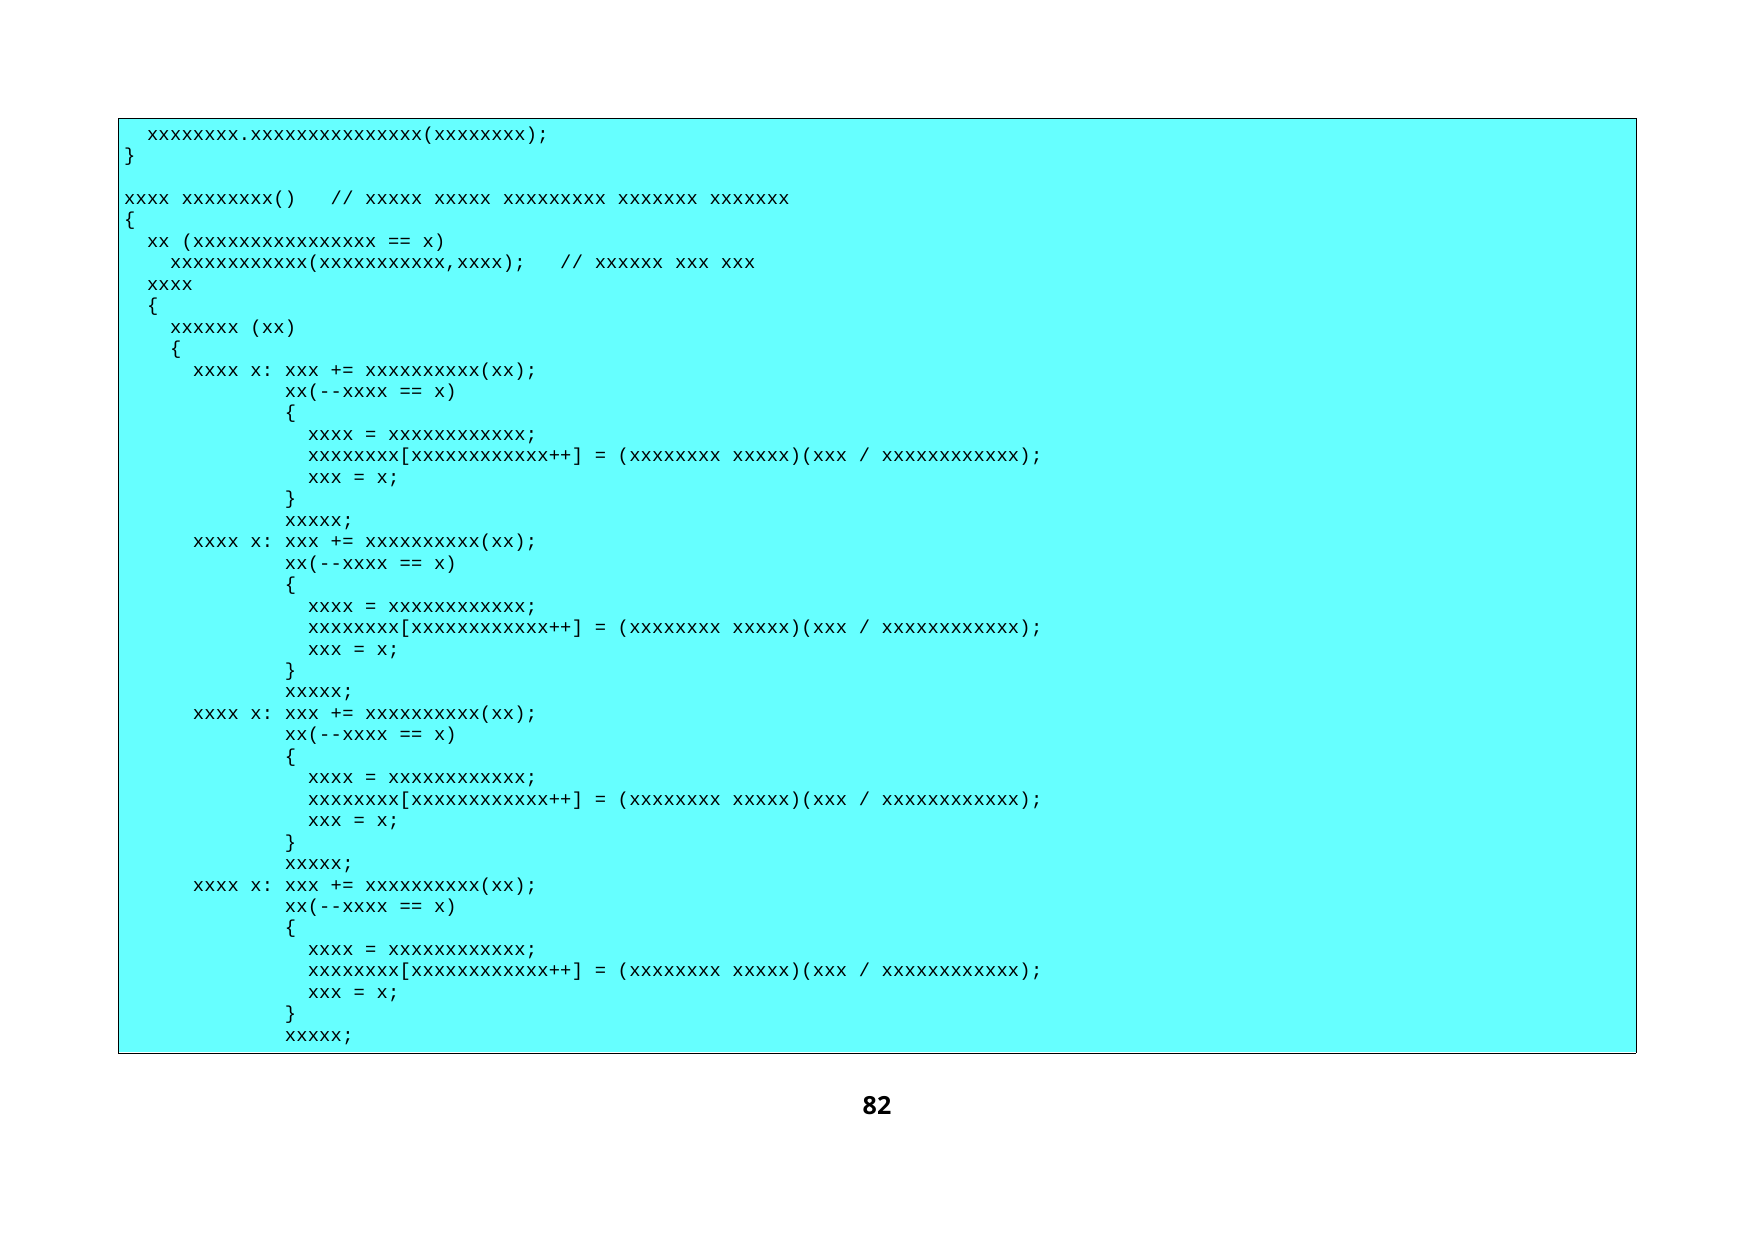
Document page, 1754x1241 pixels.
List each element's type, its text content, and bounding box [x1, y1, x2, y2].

table_header xxxxxxxx.xxxxxxxxxxxxxxx(xxxxxxxx); } xxxx xxxxxxxx() // xxxxx xxxxx xxxxxxxxx xxxxxxx xxxxxxx { xx (xxxxxxxxxxxxxxxx == x) xxxxxxxxxxxx(xxxxxxxxxxx,xxxx); // xxxxxx xxx xxx xxxx { xxxxxx (xx) { xxxx x: xxx += xxxxxxxxxx(xx); xx(--xxxx == x) { xxxx = xxxxxxxxxxxx; xxxxxxxx[xxxxxxxxxxxx++] = (xxxxxxxx xxxxx)(xxx / xxxxxxxxxxxx); xxx = x; } xxxxx; xxxx x: xxx += xxxxxxxxxx(xx); xx(--xxxx == x) { xxxx = xxxxxxxxxxxx; xxxxxxxx[xxxxxxxxxxxx++] = (xxxxxxxx xxxxx)(xxx / xxxxxxxxxxxx); xxx = x; } xxxxx; xxxx x: xxx += xxxxxxxxxx(xx); xx(--xxxx == x) { xxxx = xxxxxxxxxxxx; xxxxxxxx[xxxxxxxxxxxx++] = (xxxxxxxx xxxxx)(xxx / xxxxxxxxxxxx); xxx = x; } xxxxx; xxxx x: xxx += xxxxxxxxxx(xx); xx(--xxxx == x) { xxxx = xxxxxxxxxxxx; xxxxxxxx[xxxxxxxxxxxx++] = (xxxxxxxx xxxxx)(xxx / xxxxxxxxxxxx); xxx = x; } xxxxx; [119, 119, 1636, 1052]
